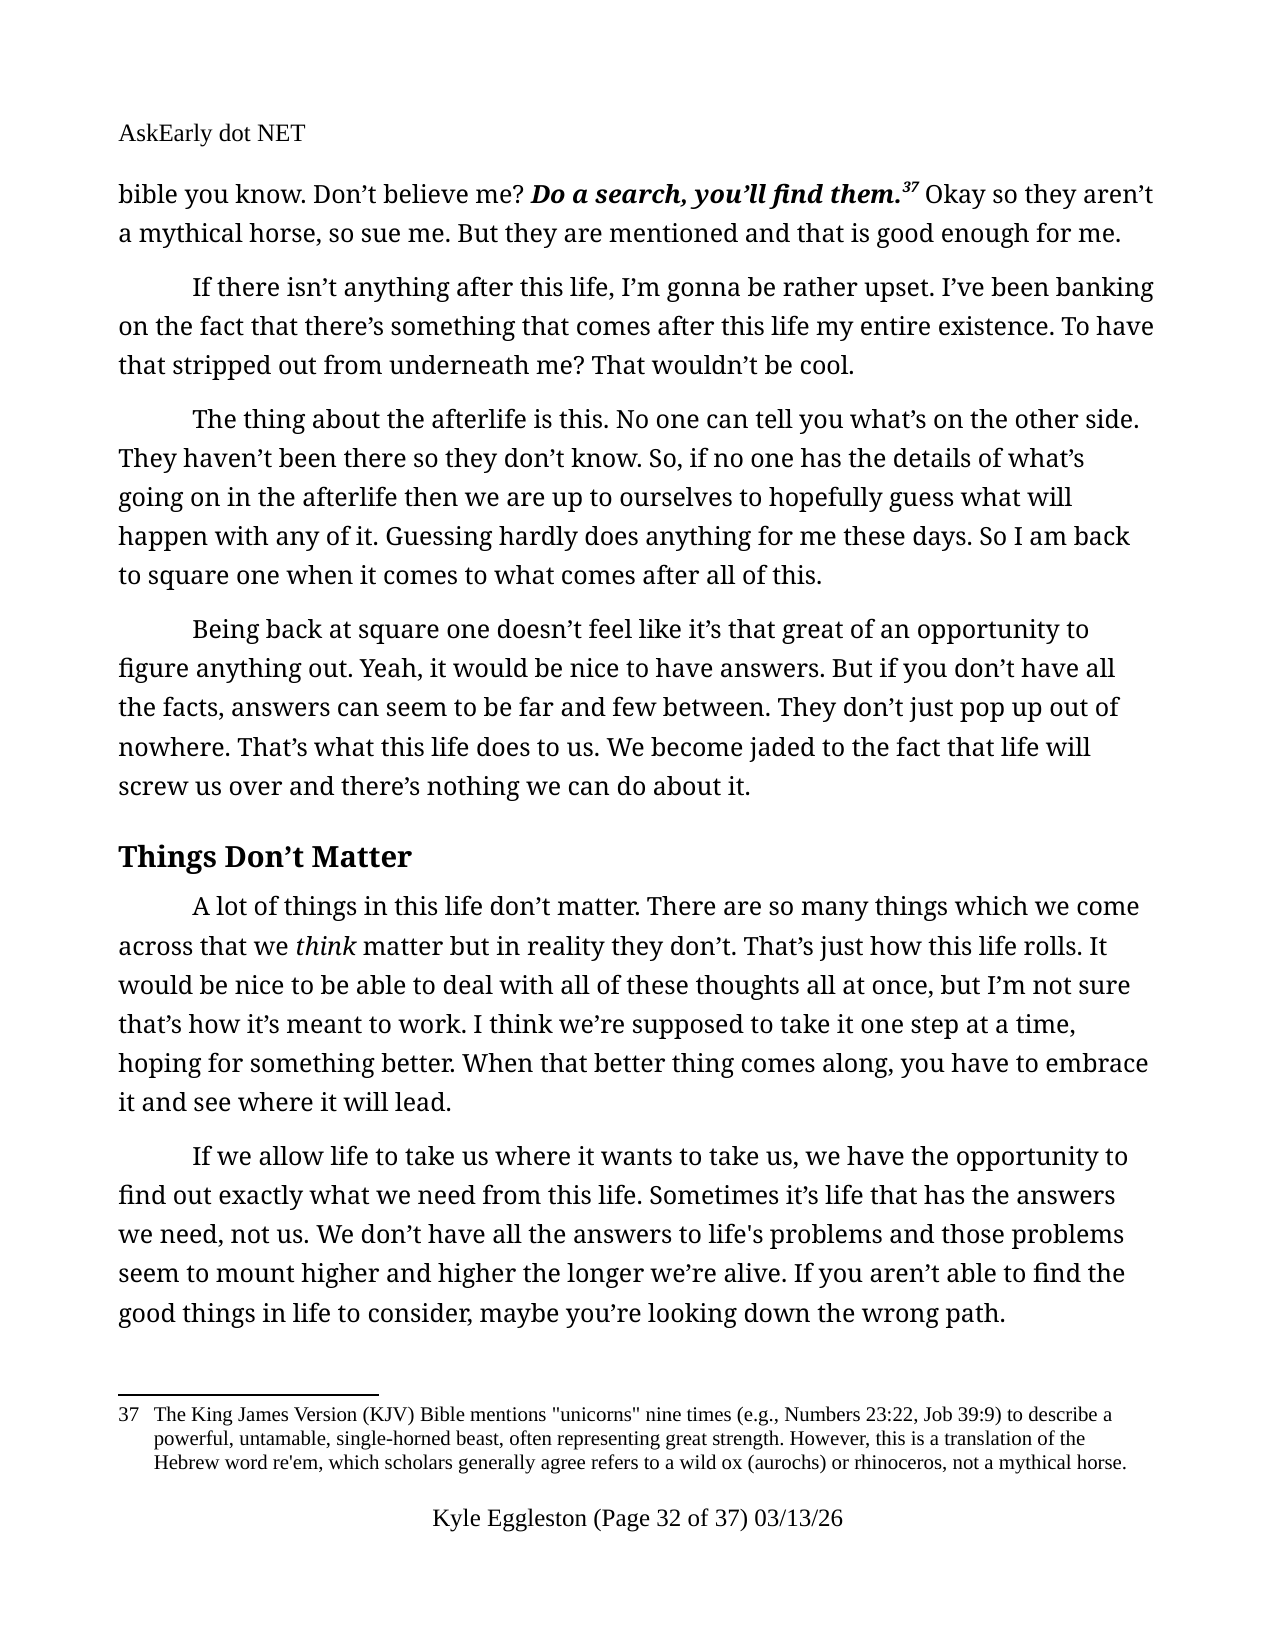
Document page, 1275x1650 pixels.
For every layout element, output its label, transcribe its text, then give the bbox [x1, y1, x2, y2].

subtitle Things Don’t Matter [118, 837, 1157, 876]
text If there isn’t anything after this life, I’m gonna be rather upset. I’ve been banking on the fact that there’s something that comes after this life my entire existence. To have that stripped out from underneath me? That wouldn’t be cool. [118, 269, 1157, 382]
text The thing about the afterlife is this. No one can tell you what’s on the other side. They haven’t been there so they don’t know. So, if no one has the details of what’s going on in the afterlife then we are up to ourselves to hopefully guess what will happen with any of it. Guessing hardly does anything for me these days. So I am back to square one when it comes to what comes after all of this. [118, 401, 1157, 592]
text Being back at square one doesn’t feel like it’s that great of an opportunity to figure anything out. Yeah, it would be nice to have answers. But if you don’t have all the facts, answers can seem to be far and few between. They don’t just pop up out of nowhere. That’s what this life does to us. We become jaded to the fact that life will screw us over and there’s nothing we can do about it. [118, 612, 1157, 802]
text The King James Version (KJV) Bible mentions "unicorns" nine times (e.g., Numbers 23:22, Job 39:9) to describe a powerful, untamable, single-horned beast, often representing great strength. However, this is a translation of the Hebrew word re'em, which scholars generally agree refers to a wild ox (aurochs) or rhinoceros, not a mythical horse. [118, 1401, 1157, 1474]
text A lot of things in this life don’t matter. There are so many things which we come across that we think matter but in reality they don’t. That’s just how this life rolls. It would be nice to be able to deal with all of these thoughts all at once, but I’m not sure that’s how it’s meant to work. I think we’re supposed to take it one step at a time, hoping for something better. When that better thing comes along, you have to embrace it and see where it will lead. [118, 889, 1157, 1119]
text bible you know. Don’t believe me? Do a search, you’ll find them. Okay so they aren’t a mythical horse, so sue me. But they are mentioned and that is good enough for me. [118, 176, 1157, 249]
text If we allow life to take us where it wants to take us, we have the opportunity to find out exactly what we need from this life. Sometimes it’s life that has the answers we need, not us. We don’t have all the answers to life's problems and those problems seem to mount higher and higher the longer we’re alive. If you aren’t able to find the good things in life to consider, maybe you’re looking down the wrong path. [118, 1138, 1157, 1329]
